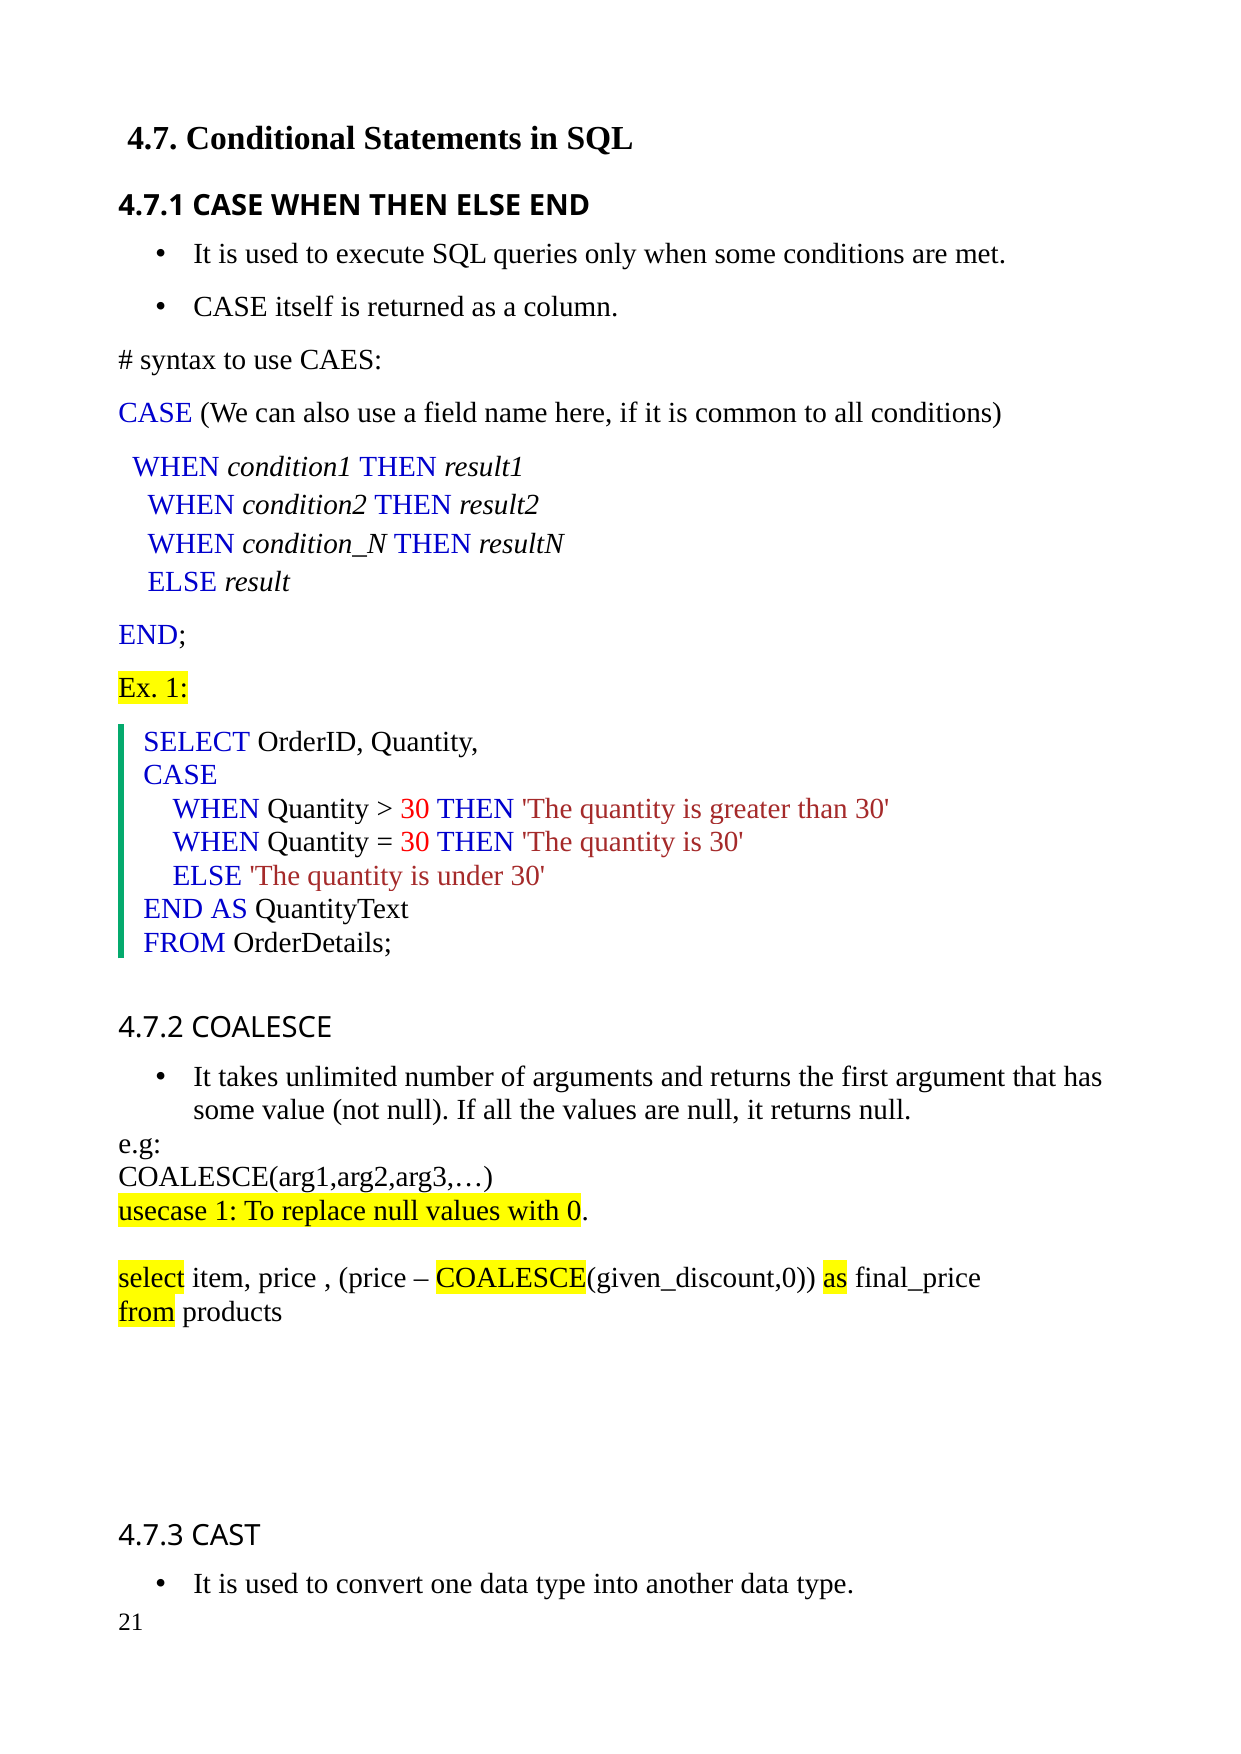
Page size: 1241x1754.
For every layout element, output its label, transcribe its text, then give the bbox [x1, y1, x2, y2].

text Ex. 1: [118, 671, 1122, 704]
text COALESCE(arg1,arg2,arg3,…) [118, 1159, 1122, 1193]
text SELECT OrderID, Quantity, CASE WHEN Quantity > 30 THEN 'The quantity is greater than 30' WHEN Quantity = 30 THEN 'The quantity is 30' ELSE 'The quantity is under 30' END AS QuantityText FROM OrderDetails; [124, 724, 1122, 958]
list CASE itself is returned as a column. [156, 289, 1122, 323]
text usecase 1: To replace null values with 0. [118, 1193, 1122, 1227]
text select item, price , (price – COALESCE(given_discount,0)) as final_price [118, 1260, 1122, 1294]
text CASE (We can also use a field name here, if it is common to all conditions) [118, 396, 1122, 429]
text END; [118, 617, 1122, 651]
subtitle 4.7.2 COALESCE [118, 1007, 1122, 1046]
list It takes unlimited number of arguments and returns the first argument that has some value (not null). If all the values are null, it returns null. [156, 1059, 1122, 1126]
list It is used to execute SQL queries only when some conditions are met. [156, 236, 1122, 270]
text from products [118, 1294, 1122, 1327]
text WHEN condition1 THEN result1 WHEN condition2 THEN result2 WHEN condition_N THEN resultN ELSE result [118, 449, 1122, 598]
subtitle 4.7.3 CAST [118, 1514, 1122, 1554]
subtitle 4.7.1 CASE WHEN THEN ELSE END [118, 184, 1122, 223]
text # syntax to use CAES: [118, 342, 1122, 376]
list It is used to convert one data type into another data type. [156, 1567, 1122, 1600]
subtitle 4.7. Conditional Statements in SQL [118, 118, 1107, 157]
text e.g: [118, 1126, 1122, 1159]
